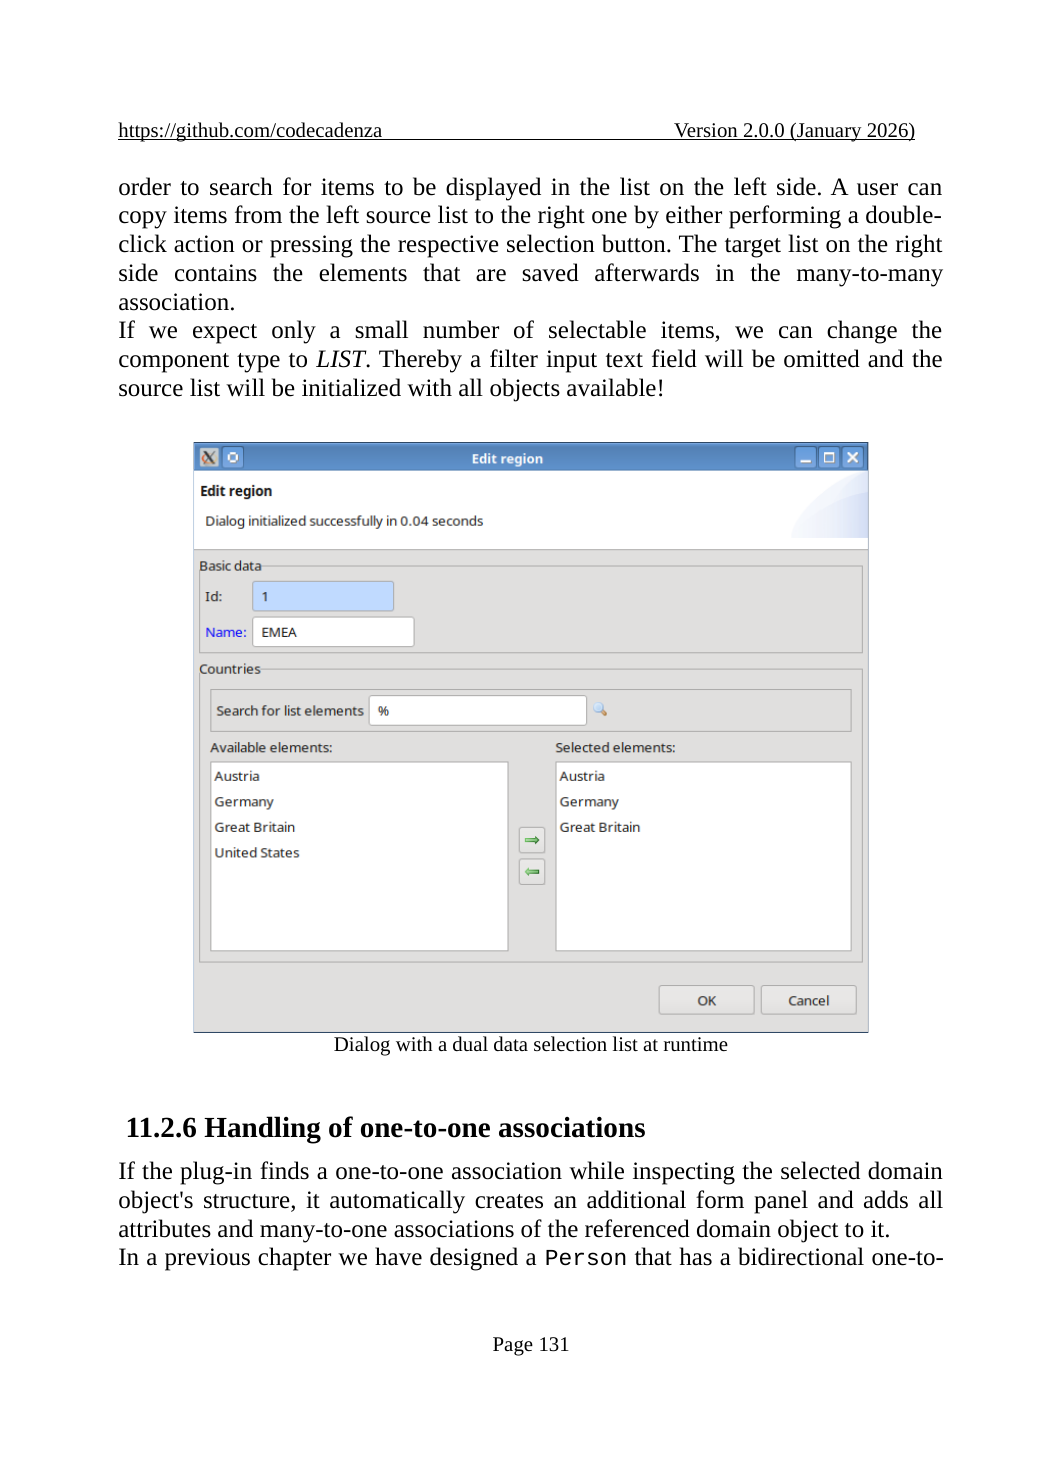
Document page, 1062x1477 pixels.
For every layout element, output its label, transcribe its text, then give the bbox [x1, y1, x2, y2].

text order to search for items to be displayed in the list on the left side. A user can copy items from the left source list to the right one by either performing a double-click action or pressing the respective selection button. The target list on the right side contains the elements that are saved afterwards in the many-to-many association. [118, 172, 944, 315]
text Dialog with a dual data selection list at runtime [193, 1033, 868, 1056]
text If we expect only a small number of selectable items, we can change the component type to LIST. Thereby a filter input text field will be omitted and the source list will be initialized with all objects available! [118, 315, 944, 402]
text If the plug-in finds a one-to-one association while inspecting the selected domain object's structure, it automatically creates an additional form panel and adds all attributes and many-to-one associations of the referenced domain object to it. [118, 1156, 944, 1242]
subtitle Handling of one-to-one associations [118, 1110, 944, 1144]
picture [193, 442, 869, 1033]
text In a previous chapter we have designed a Person that has a bidirectional one-to- [118, 1242, 944, 1273]
